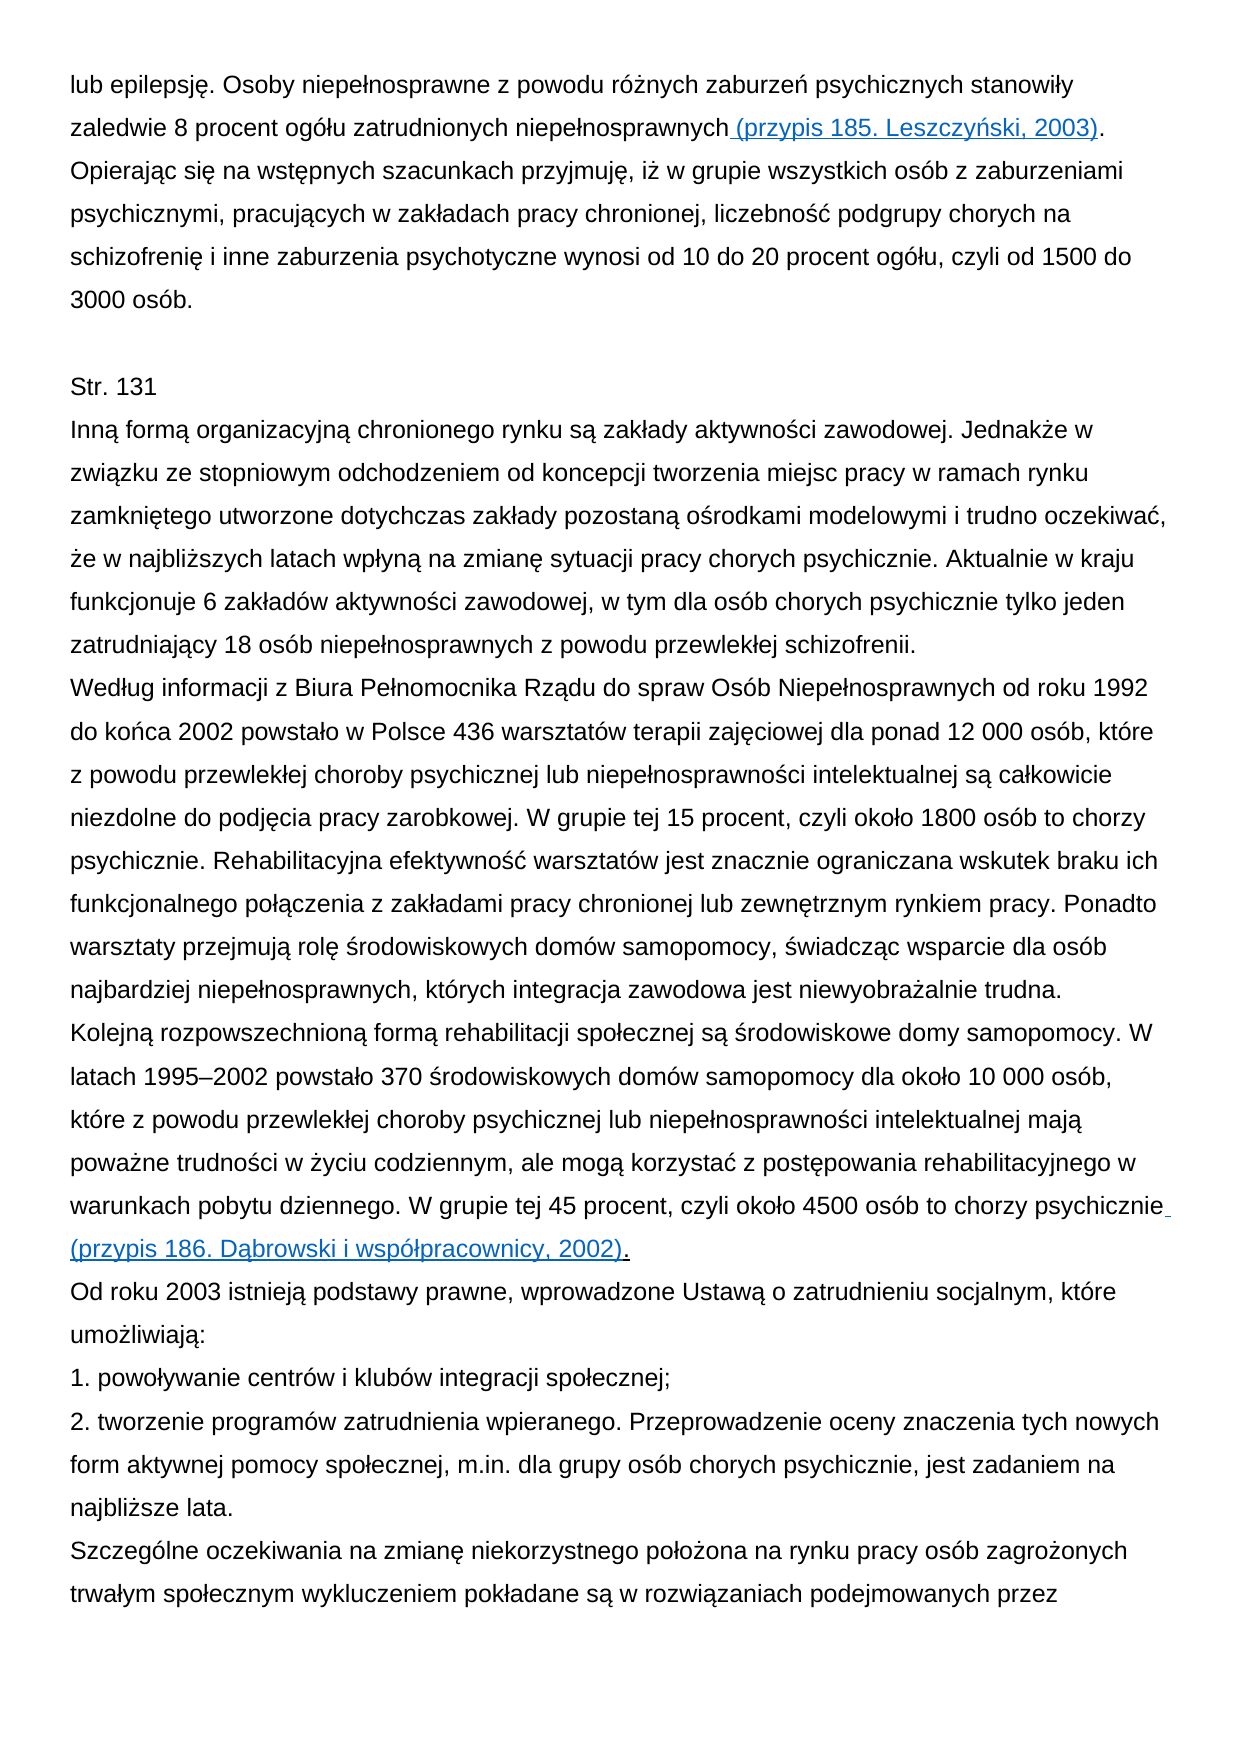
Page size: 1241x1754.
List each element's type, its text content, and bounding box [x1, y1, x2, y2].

text Kolejną rozpowszechnioną formą rehabilitacji społecznej są środowiskowe domy samopomocy. W latach 1995–2002 powstało 370 środowiskowych domów samopomocy dla około 10 000 osób, które z powodu przewlekłej choroby psychicznej lub niepełnosprawności intelektualnej mają poważne trudności w życiu codziennym, ale mogą korzystać z postępowania rehabilitacyjnego w warunkach pobytu dziennego. W grupie tej 45 procent, czyli około 4500 osób to chorzy psychicznie (przypis 186. Dąbrowski i współpracownicy, 2002). [70, 1018, 1171, 1263]
text Inną formą organizacyjną chronionego rynku są zakłady aktywności zawodowej. Jednakże w związku ze stopniowym odchodzeniem od koncepcji tworzenia miejsc pracy w ramach rynku zamkniętego utworzone dotychczas zakłady pozostaną ośrodkami modelowymi i trudno oczekiwać, że w najbliższych latach wpłyną na zmianę sytuacji pracy chorych psychicznie. Aktualnie w kraju funkcjonuje 6 zakładów aktywności zawodowej, w tym dla osób chorych psychicznie tylko jeden zatrudniający 18 osób niepełnosprawnych z powodu przewlekłej schizofrenii. [70, 415, 1171, 659]
text lub epilepsję. Osoby niepełnosprawne z powodu różnych zaburzeń psychicznych stanowiły zaledwie 8 procent ogółu zatrudnionych niepełnosprawnych (przypis 185. Leszczyński, 2003). Opierając się na wstępnych szacunkach przyjmuję, iż w grupie wszystkich osób z zaburzeniami psychicznymi, pracujących w zakładach pracy chronionej, liczebność podgrupy chorych na schizofrenię i inne zaburzenia psychotyczne wynosi od 10 do 20 procent ogółu, czyli od 1500 do 3000 osób. [70, 70, 1171, 314]
text Str. 131 [70, 372, 1171, 400]
text Szczególne oczekiwania na zmianę niekorzystnego położona na rynku pracy osób zagrożonych trwałym społecznym wykluczeniem pokładane są w rozwiązaniach podejmowanych przez [70, 1536, 1171, 1608]
text 1. powoływanie centrów i klubów integracji społecznej; [70, 1363, 1171, 1392]
text 2. tworzenie programów zatrudnienia wpieranego. Przeprowadzenie oceny znaczenia tych nowych form aktywnej pomocy społecznej, m.in. dla grupy osób chorych psychicznie, jest zadaniem na najbliższe lata. [70, 1407, 1171, 1522]
text Od roku 2003 istnieją podstawy prawne, wprowadzone Ustawą o zatrudnieniu socjalnym, które umożliwiają: [70, 1277, 1171, 1349]
text Według informacji z Biura Pełnomocnika Rządu do spraw Osób Niepełnosprawnych od roku 1992 do końca 2002 powstało w Polsce 436 warsztatów terapii zajęciowej dla ponad 12 000 osób, które z powodu przewlekłej choroby psychicznej lub niepełnosprawności intelektualnej są całkowicie niezdolne do podjęcia pracy zarobkowej. W grupie tej 15 procent, czyli około 1800 osób to chorzy psychicznie. Rehabilitacyjna efektywność warsztatów jest znacznie ograniczana wskutek braku ich funkcjonalnego połączenia z zakładami pracy chronionej lub zewnętrznym rynkiem pracy. Ponadto warsztaty przejmują rolę środowiskowych domów samopomocy, świadcząc wsparcie dla osób najbardziej niepełnosprawnych, których integracja zawodowa jest niewyobrażalnie trudna. [70, 673, 1171, 1004]
